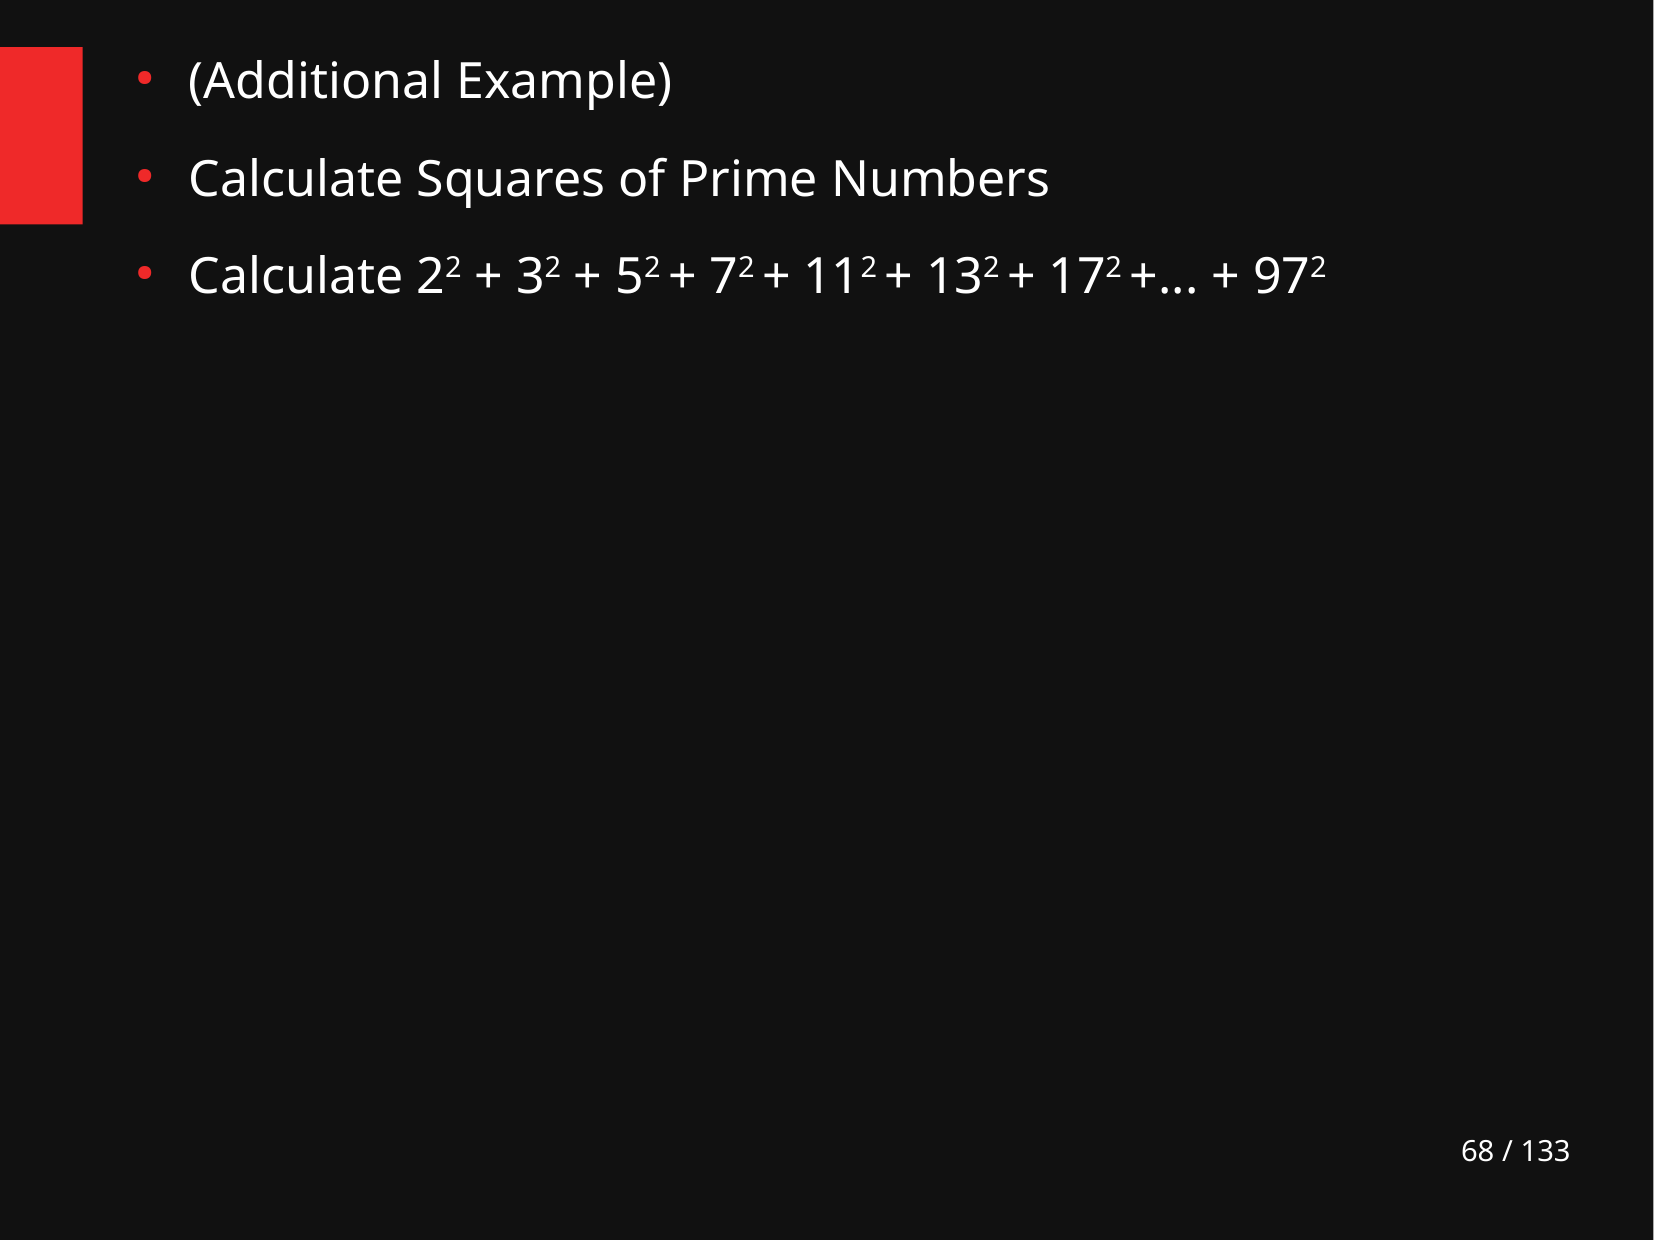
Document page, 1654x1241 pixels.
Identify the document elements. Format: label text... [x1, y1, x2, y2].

list (Additional Example) Calculate Squares of Prime Numbers Calculate 22 + 32 + 52 + 72 + 112 + 132 + 172 +... + 972 [118, 45, 1536, 1074]
